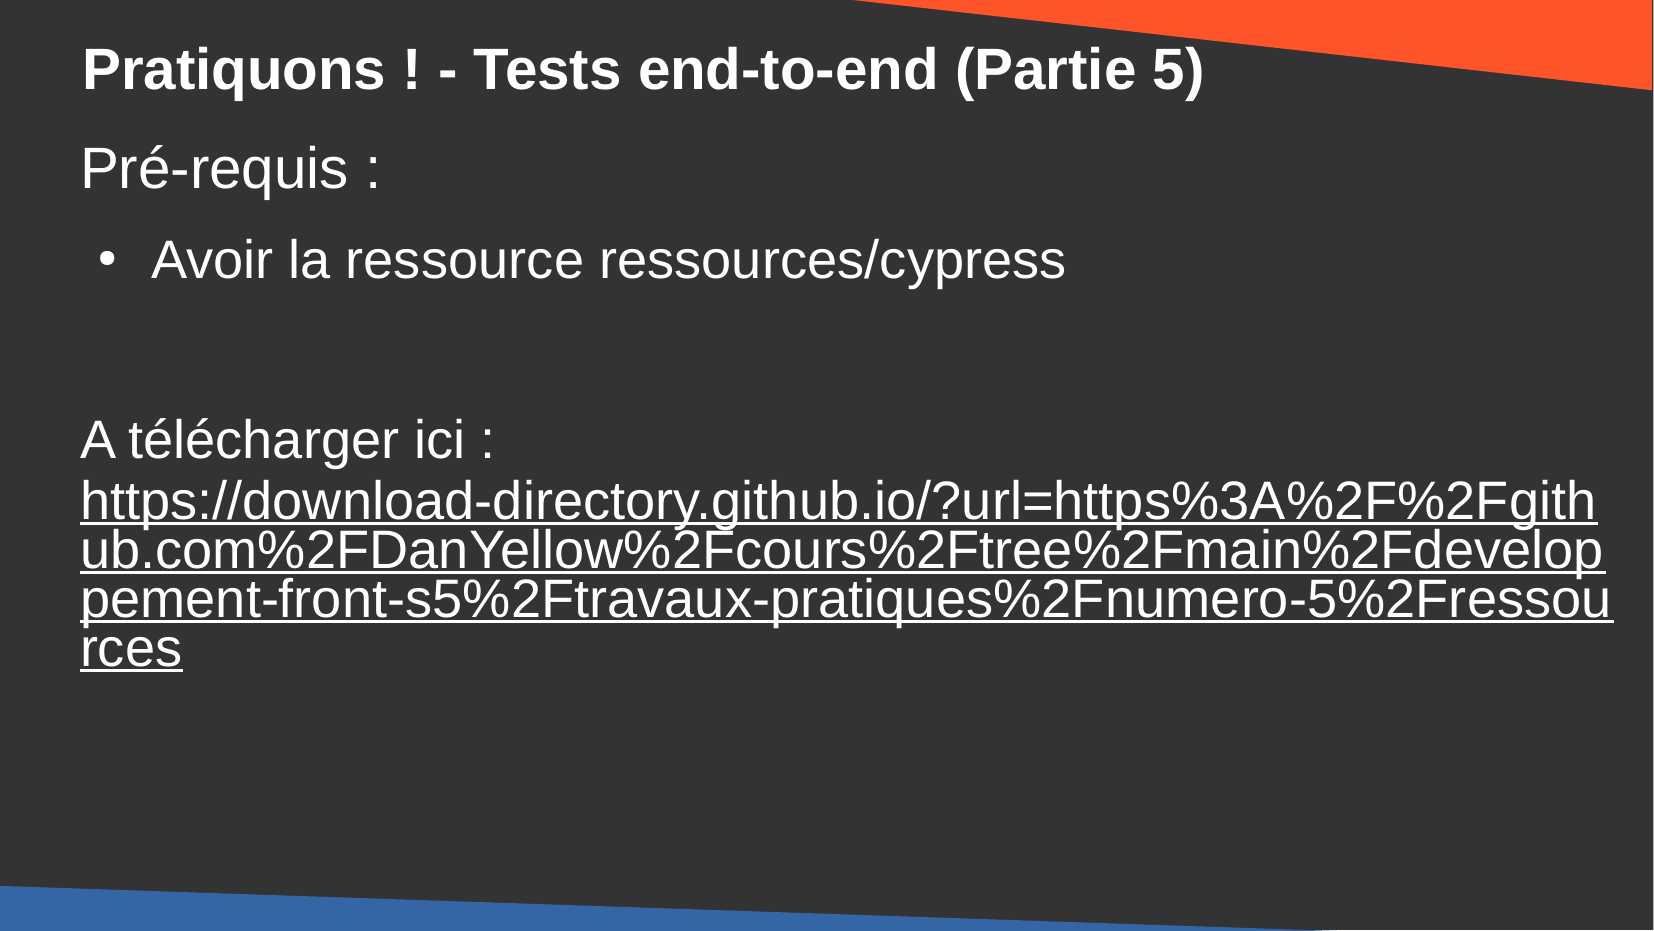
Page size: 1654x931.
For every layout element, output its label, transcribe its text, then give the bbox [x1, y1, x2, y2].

text_box [852, 0, 1652, 91]
list Pré-requis : Avoir la ressource ressources/cypress A télécharger ici : https://download-directory.github.io/?url=https%3A%2F%2Fgithub.com%2FDanYellow%2Fcours%2Ftree%2Fmain%2Fdeveloppement-front-s5%2Ftravaux-pratiques%2Fnumero-5%2Fressources [80, 135, 1620, 721]
title Pratiquons ! - Tests end-to-end (Partie 5) [82, 37, 1571, 114]
text_box [0, 885, 1337, 931]
